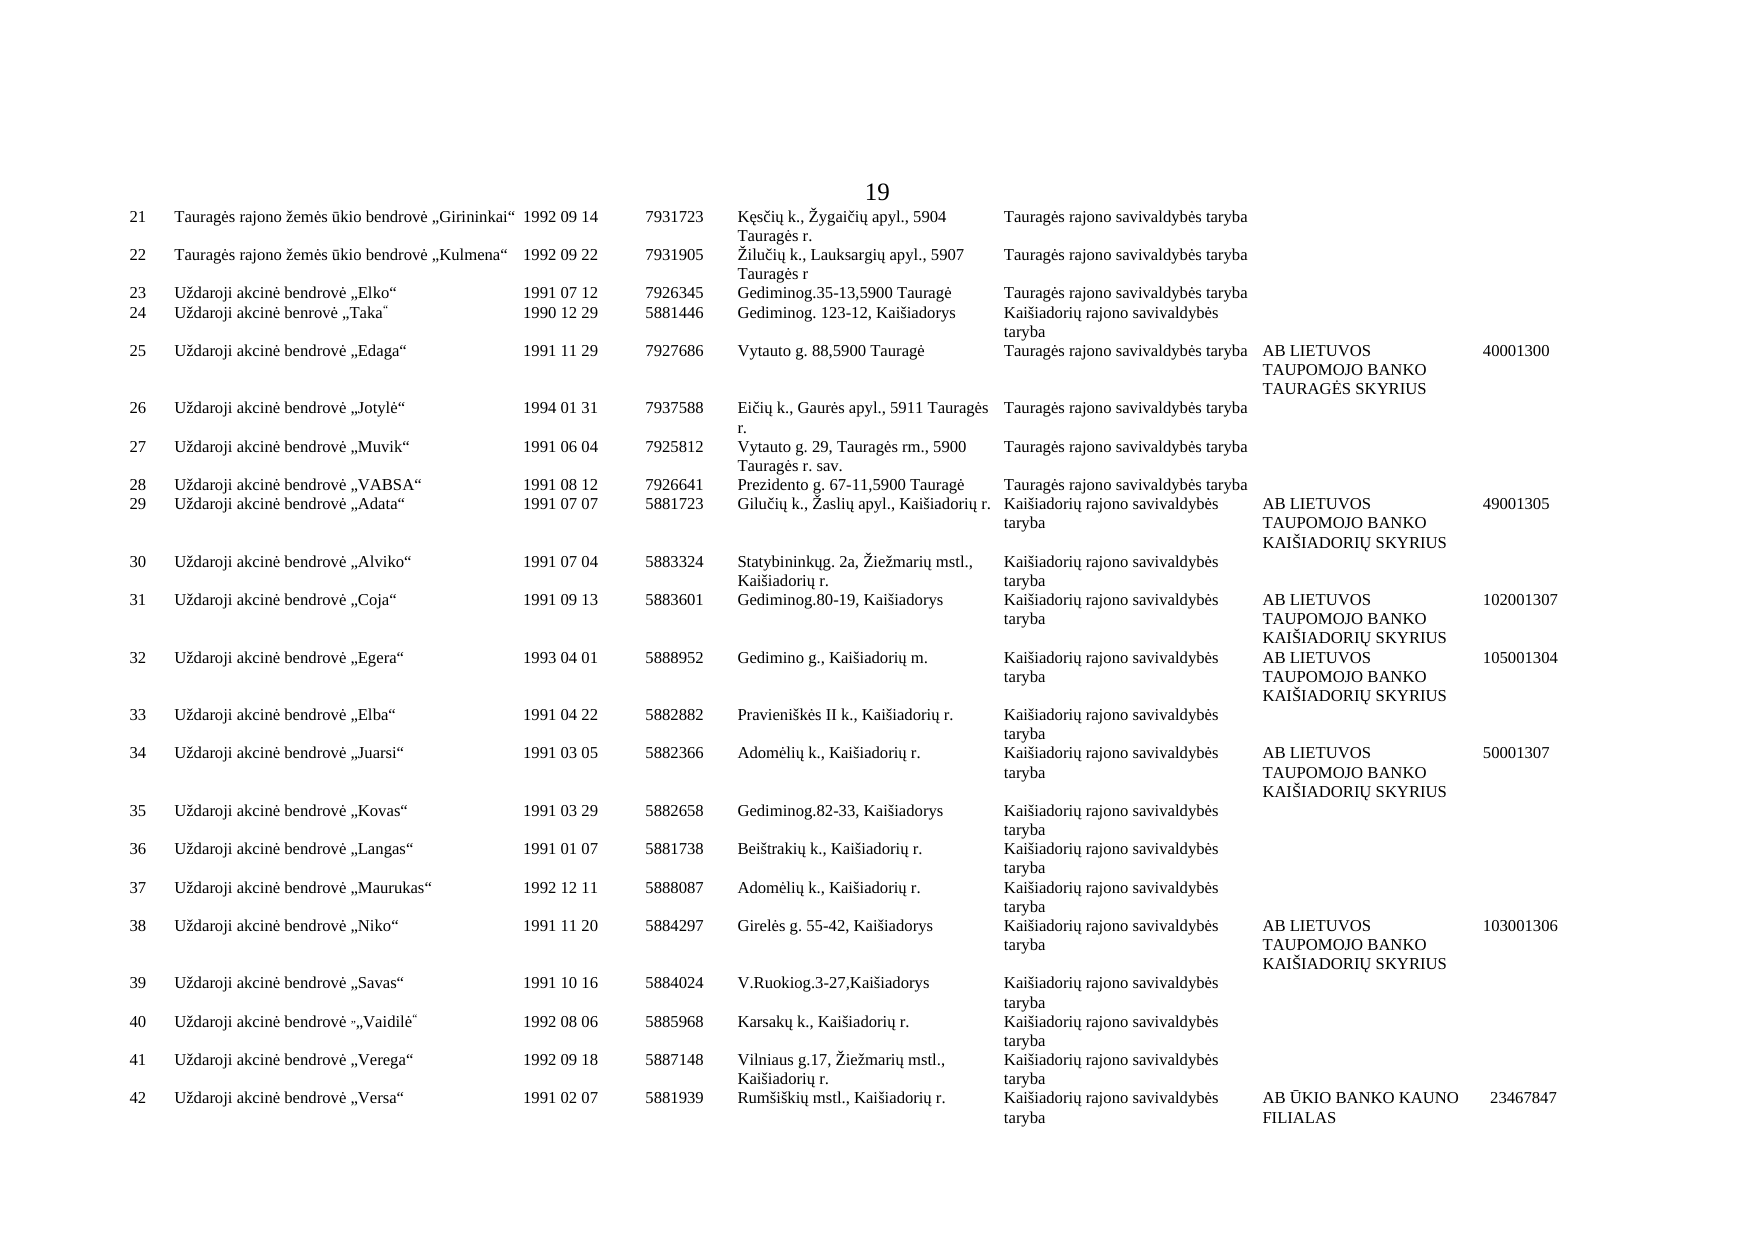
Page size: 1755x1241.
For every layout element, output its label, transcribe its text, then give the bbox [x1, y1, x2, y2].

table_cell [1258, 283, 1479, 302]
table_cell 102001307 [1479, 590, 1703, 647]
table_cell Uždaroji akcinė bendrovė „Juarsi“ [170, 743, 519, 801]
table_cell [1479, 1012, 1703, 1050]
table_cell [1479, 437, 1703, 475]
table_cell [1479, 398, 1703, 437]
table_cell 105001304 [1479, 648, 1703, 705]
table_cell 5883324 [641, 552, 733, 590]
table_cell [1479, 973, 1703, 1012]
table_cell Tauragės rajono savivaldybės taryba [1000, 437, 1258, 475]
table_cell 23467847 [1479, 1088, 1703, 1127]
table_cell 31 [118, 590, 170, 647]
table_cell [1258, 878, 1479, 916]
table_cell 35 [118, 801, 170, 839]
table_cell [1479, 283, 1703, 302]
table_cell Beištrakių k., Kaišiadorių r. [733, 839, 1000, 877]
table_cell Kaišiadorių rajono savivaldybės taryba [1000, 648, 1258, 705]
table_cell Uždaroji akcinė bendrovė „Jotylė“ [170, 398, 519, 437]
table_cell [1258, 207, 1479, 245]
table_cell 24 [118, 303, 170, 341]
table_cell Adomėlių k., Kaišiadorių r. [733, 878, 1000, 916]
table_cell Gilučių k., Žaslių apyl., Kaišiadorių r. [733, 494, 1000, 552]
table_cell Uždaroji akcinė bendrovė „Alviko“ [170, 552, 519, 590]
table_cell Vytauto g. 88,5900 Tauragė [733, 341, 1000, 398]
table_cell Uždaroji akcinė bendrovė „Elba“ [170, 705, 519, 743]
table_cell 1991 11 29 [519, 341, 641, 398]
table_cell Pravieniškės II k., Kaišiadorių r. [733, 705, 1000, 743]
table_cell 1992 08 06 [519, 1012, 641, 1050]
table_cell 34 [118, 743, 170, 801]
table_cell Tauragės rajono žemės ūkio bendrovė „Girininkai“ [170, 207, 519, 245]
table_cell 1991 07 04 [519, 552, 641, 590]
table_cell Tauragės rajono savivaldybės taryba [1000, 398, 1258, 437]
table_cell 5887148 [641, 1050, 733, 1088]
table_cell Uždaroji akcinė bendrovė „Kovas“ [170, 801, 519, 839]
table_cell [1258, 973, 1479, 1012]
table_cell 25 [118, 341, 170, 398]
table_cell [1258, 801, 1479, 839]
table_cell 103001306 [1479, 916, 1703, 973]
table_cell Uždaroji akcinė bendrovė „Versa“ [170, 1088, 519, 1127]
table_cell [1479, 475, 1703, 494]
table_cell 1992 09 14 [519, 207, 641, 245]
table_cell Uždaroji akcinė bendrovė „Niko“ [170, 916, 519, 973]
table_cell 39 [118, 973, 170, 1012]
table_cell 1992 09 18 [519, 1050, 641, 1088]
table_cell 1991 10 16 [519, 973, 641, 1012]
table_cell 1991 01 07 [519, 839, 641, 877]
table_cell 5882882 [641, 705, 733, 743]
table_cell [1479, 878, 1703, 916]
table_cell Uždaroji akcinė bendrovė „Coja“ [170, 590, 519, 647]
table_cell 7927686 [641, 341, 733, 398]
table_cell [1258, 245, 1479, 283]
table_cell Tauragės rajono žemės ūkio bendrovė „Kulmena“ [170, 245, 519, 283]
table_cell Kaišiadorių rajono savivaldybės taryba [1000, 916, 1258, 973]
table_cell 1991 11 20 [519, 916, 641, 973]
table_cell [1479, 207, 1703, 245]
table_cell Kaišiadorių rajono savivaldybės taryba [1000, 743, 1258, 801]
table_cell Gediminog.80-19, Kaišiadorys [733, 590, 1000, 647]
table_cell 5882658 [641, 801, 733, 839]
table_cell 37 [118, 878, 170, 916]
table_cell 5881738 [641, 839, 733, 877]
table_cell [1258, 437, 1479, 475]
table_cell Uždaroji akcinė bendrovė „Egera“ [170, 648, 519, 705]
table_cell 38 [118, 916, 170, 973]
table_cell 5884297 [641, 916, 733, 973]
table_cell [1479, 552, 1703, 590]
table_cell Uždaroji akcinė bendrovė „Adata“ [170, 494, 519, 552]
table_cell 1992 09 22 [519, 245, 641, 283]
table_cell Kaišiadorių rajono savivaldybės taryba [1000, 590, 1258, 647]
table_cell [1479, 303, 1703, 341]
table_cell Adomėlių k., Kaišiadorių r. [733, 743, 1000, 801]
table_cell 5881723 [641, 494, 733, 552]
table_cell 5883601 [641, 590, 733, 647]
table_cell 7937588 [641, 398, 733, 437]
table_cell [1258, 303, 1479, 341]
table_cell Uždaroji akcinė bendrovė „„Vaidilė“ [170, 1012, 519, 1050]
table_cell [1258, 475, 1479, 494]
table_cell 42 [118, 1088, 170, 1127]
table_cell 29 [118, 494, 170, 552]
table_cell 1992 12 11 [519, 878, 641, 916]
table_cell Karsakų k., Kaišiadorių r. [733, 1012, 1000, 1050]
table_cell 41 [118, 1050, 170, 1088]
table_cell 1991 04 22 [519, 705, 641, 743]
table_cell 5881939 [641, 1088, 733, 1127]
table_cell [1258, 705, 1479, 743]
table_cell Uždaroji akcinė bendrovė „Muvik“ [170, 437, 519, 475]
table_cell 50001307 [1479, 743, 1703, 801]
table_cell 1990 12 29 [519, 303, 641, 341]
table_cell 30 [118, 552, 170, 590]
table_cell Uždaroji akcinė bendrovė „Maurukas“ [170, 878, 519, 916]
table_cell 27 [118, 437, 170, 475]
table_cell 7931723 [641, 207, 733, 245]
table_cell [1479, 1050, 1703, 1088]
table_cell Uždaroji akcinė benrovė „Taka“ [170, 303, 519, 341]
table_cell Uždaroji akcinė bendrovė „Edaga“ [170, 341, 519, 398]
table_cell Kaišiadorių rajono savivaldybės taryba [1000, 494, 1258, 552]
table_cell Uždaroji akcinė bendrovė „Verega“ [170, 1050, 519, 1088]
table_cell 33 [118, 705, 170, 743]
table_cell 1991 06 04 [519, 437, 641, 475]
table_cell AB ŪKIO BANKO KAUNO FILIALAS [1258, 1088, 1479, 1127]
table_cell Girelės g. 55-42, Kaišiadorys [733, 916, 1000, 973]
table_cell 1991 07 07 [519, 494, 641, 552]
table_cell 28 [118, 475, 170, 494]
table_cell V.Ruokiog.3-27,Kaišiadorys [733, 973, 1000, 1012]
table_cell 23 [118, 283, 170, 302]
table_cell 26 [118, 398, 170, 437]
table_cell [1258, 398, 1479, 437]
table_cell 7925812 [641, 437, 733, 475]
table_cell Rumšiškių mstl., Kaišiadorių r. [733, 1088, 1000, 1127]
table_cell Uždaroji akcinė bendrovė „Langas“ [170, 839, 519, 877]
table_cell Uždaroji akcinė bendrovė „Savas“ [170, 973, 519, 1012]
table_cell 1991 03 05 [519, 743, 641, 801]
table_cell [1479, 245, 1703, 283]
table_cell Gediminog. 123-12, Kaišiadorys [733, 303, 1000, 341]
table_cell [1479, 705, 1703, 743]
table_cell 1991 02 07 [519, 1088, 641, 1127]
table_cell 5882366 [641, 743, 733, 801]
table_cell 49001305 [1479, 494, 1703, 552]
table_cell 40001300 [1479, 341, 1703, 398]
table_cell 1991 09 13 [519, 590, 641, 647]
table_cell [1258, 1012, 1479, 1050]
table_cell 5888087 [641, 878, 733, 916]
table_cell [1479, 839, 1703, 877]
table_cell Tauragės rajono savivaldybės taryba [1000, 207, 1258, 245]
table_cell 22 [118, 245, 170, 283]
table_cell 5888952 [641, 648, 733, 705]
table_cell Gediminog.82-33, Kaišiadorys [733, 801, 1000, 839]
table_cell 5885968 [641, 1012, 733, 1050]
table_cell 1991 03 29 [519, 801, 641, 839]
table_cell 5881446 [641, 303, 733, 341]
table_cell [1258, 552, 1479, 590]
table_cell [1258, 839, 1479, 877]
table_cell 1994 01 31 [519, 398, 641, 437]
table_cell Gedimino g., Kaišiadorių m. [733, 648, 1000, 705]
table_cell 40 [118, 1012, 170, 1050]
table_cell 5884024 [641, 973, 733, 1012]
table_cell [1258, 1050, 1479, 1088]
table_cell 1993 04 01 [519, 648, 641, 705]
table_cell 36 [118, 839, 170, 877]
table_cell Tauragės rajono savivaldybės taryba [1000, 245, 1258, 283]
table_cell Tauragės rajono savivaldybės taryba [1000, 341, 1258, 398]
table_cell 7931905 [641, 245, 733, 283]
table_cell AB LIETUVOS TAUPOMOJO BANKO KAIŠIADORIŲ SKYRIUS [1258, 648, 1479, 705]
table_cell 21 [118, 207, 170, 245]
table_cell 32 [118, 648, 170, 705]
table_cell [1479, 801, 1703, 839]
